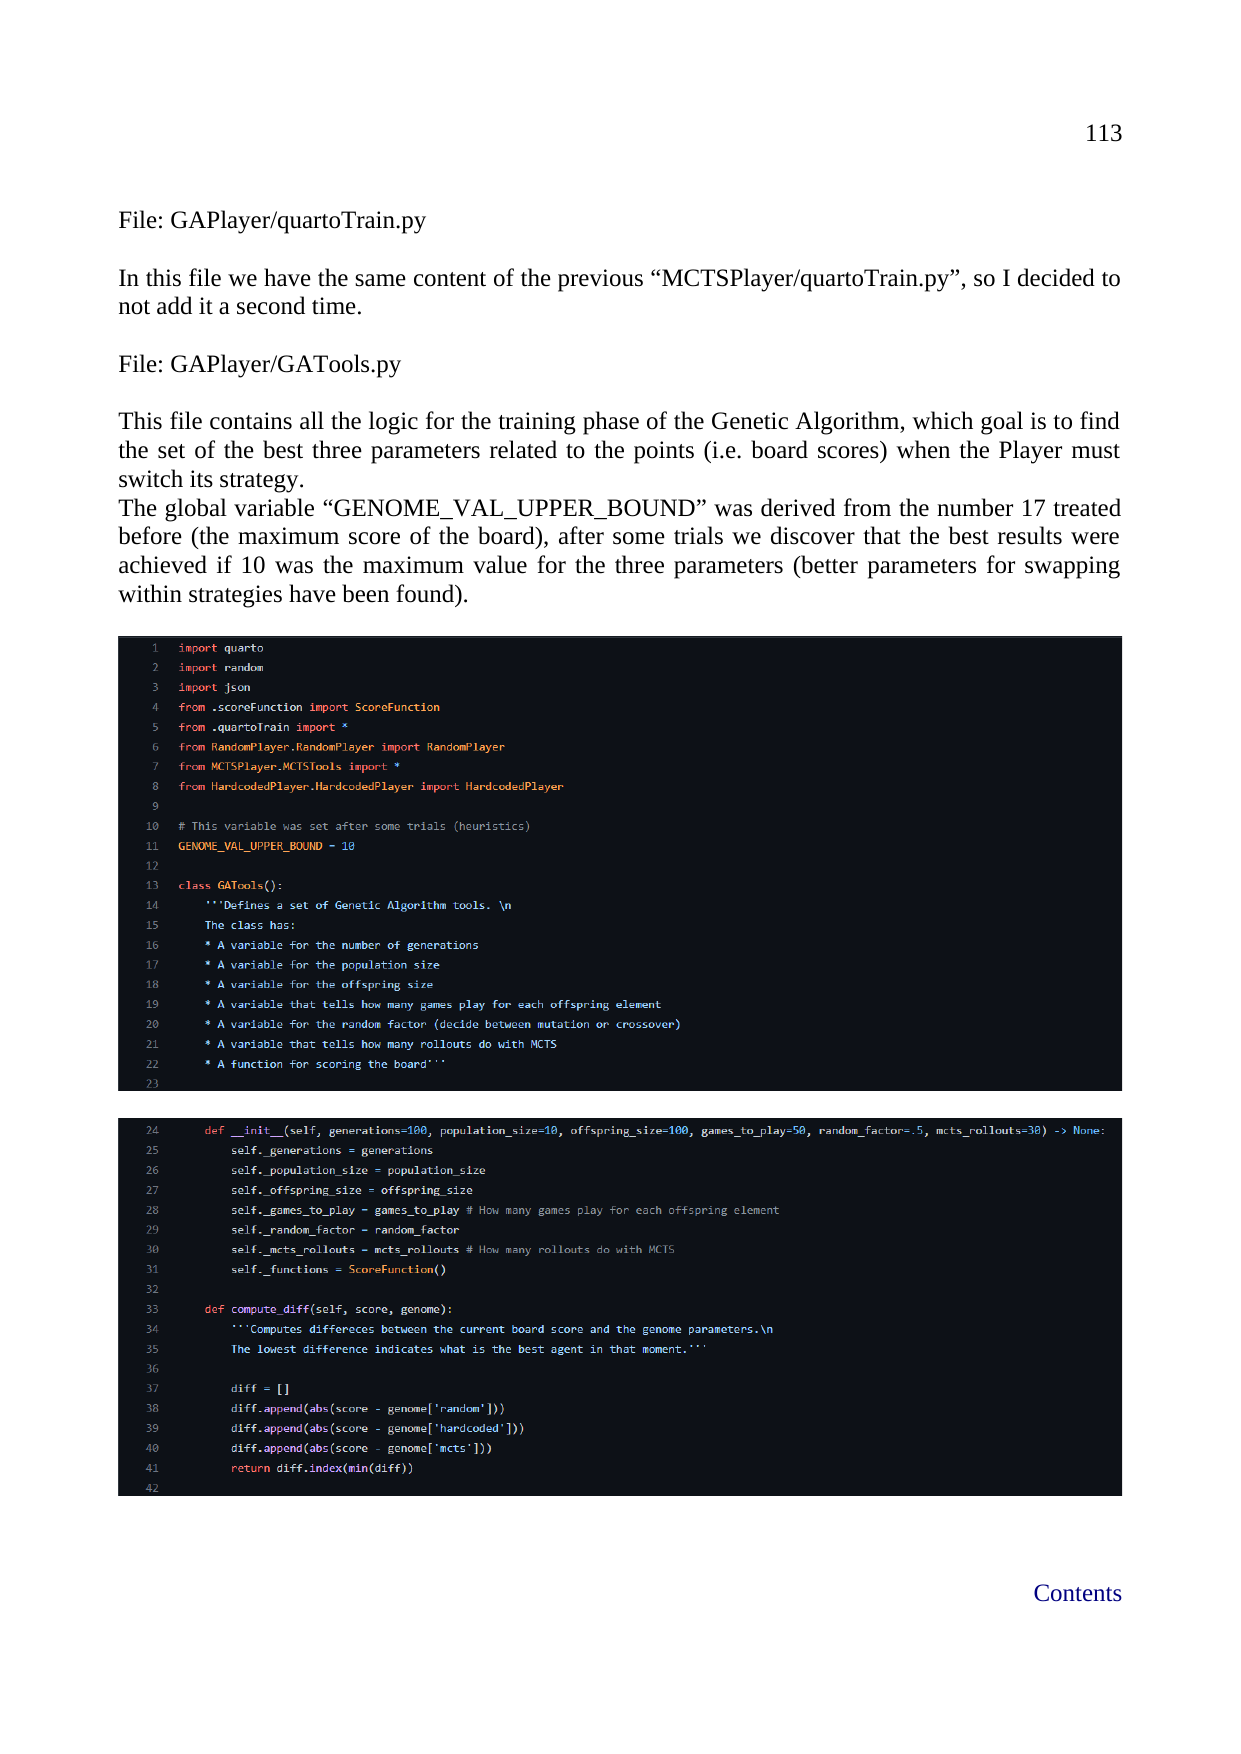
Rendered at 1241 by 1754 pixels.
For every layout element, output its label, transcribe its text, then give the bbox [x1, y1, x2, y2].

text File: GAPlayer/GATools.py [118, 349, 1122, 378]
text File: GAPlayer/quartoTrain.py [118, 205, 1122, 234]
picture [118, 1118, 1123, 1496]
picture [118, 636, 1123, 1091]
text In this file we have the same content of the previous “MCTSPlayer/quartoTrain.py”, so I decided to not add it a second time. [118, 263, 1122, 320]
text The global variable “GENOME_VAL_UPPER_BOUND” was derived from the number 17 treated before (the maximum score of the board), after some trials we discover that the best results were achieved if 10 was the maximum value for the three parameters (better parameters for swapping within strategies have been found). [118, 493, 1122, 608]
text This file contains all the logic for the training phase of the Genetic Algorithm, which goal is to find the set of the best three parameters related to the points (i.e. board scores) when the Player must switch its strategy. [118, 406, 1122, 493]
